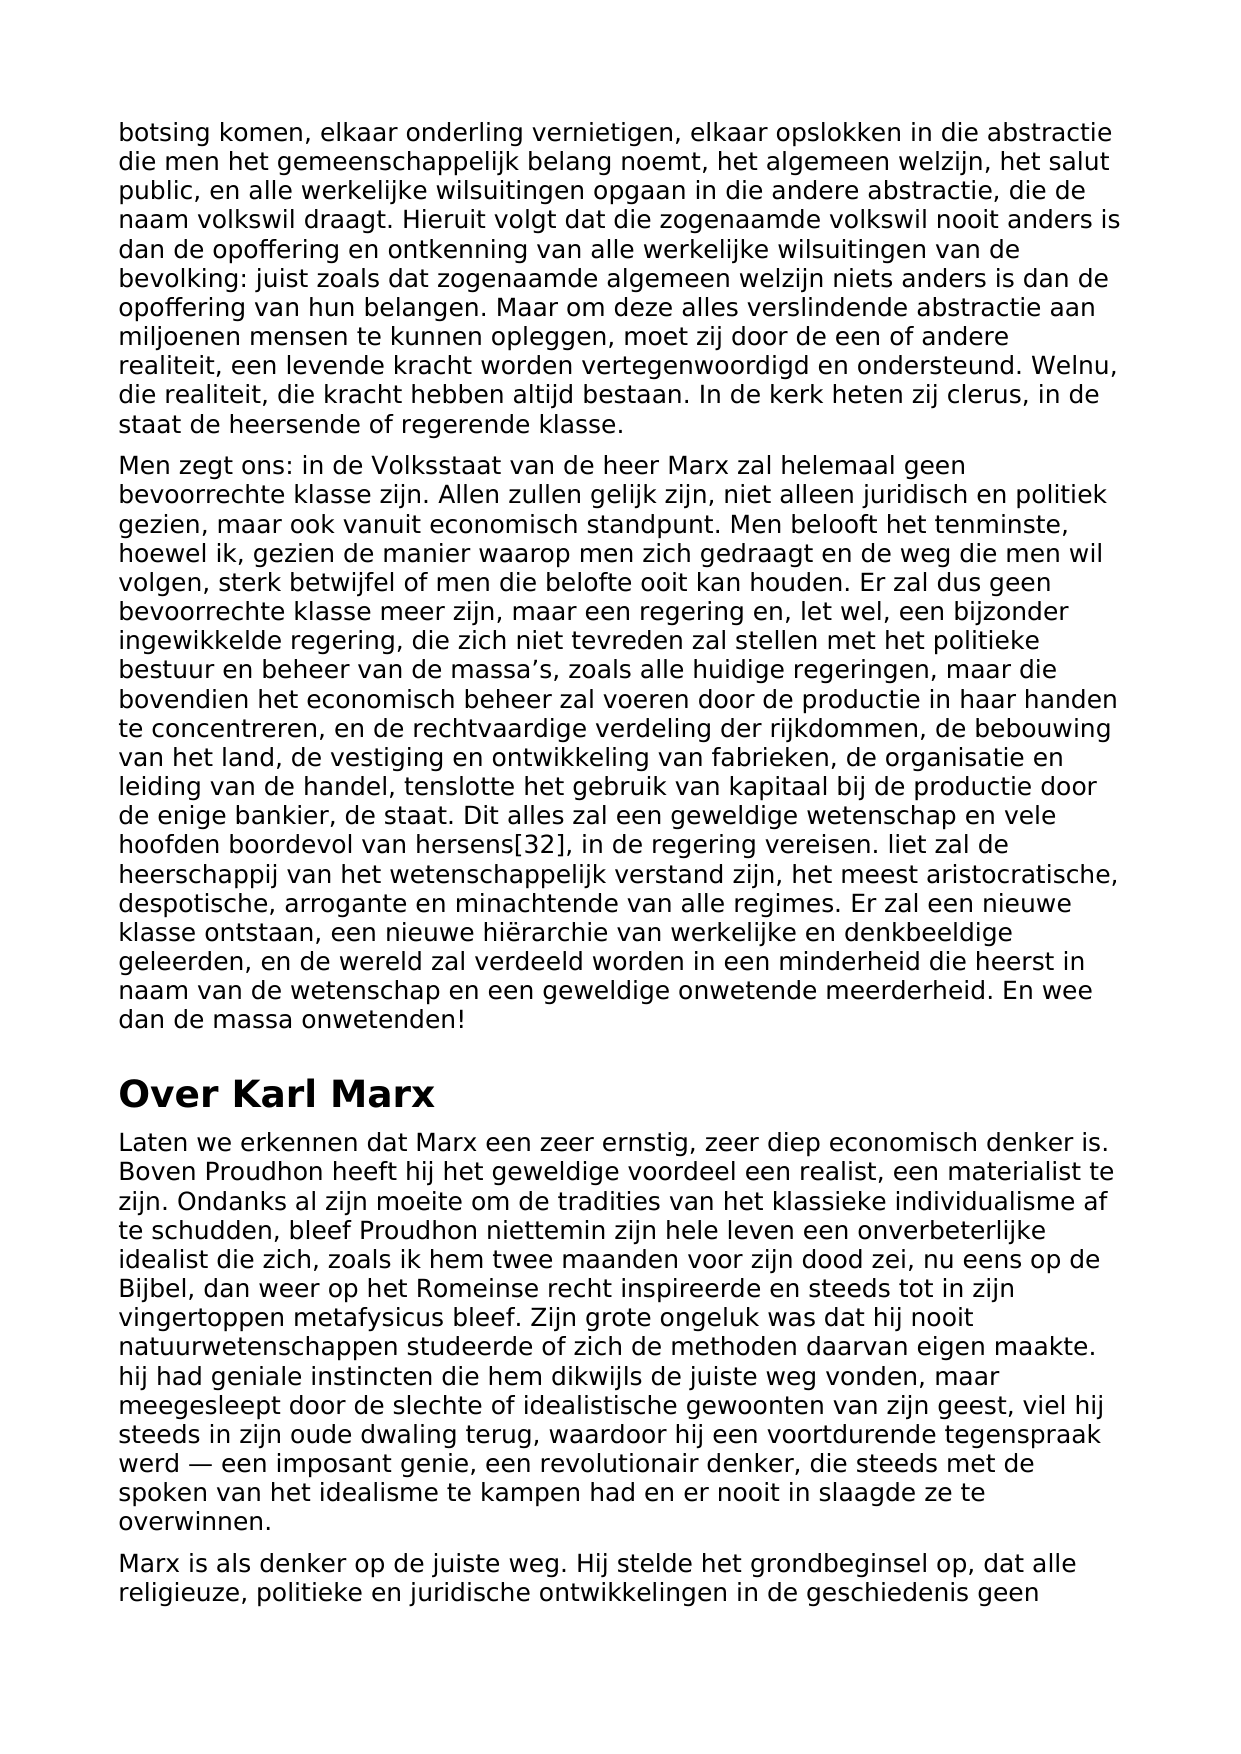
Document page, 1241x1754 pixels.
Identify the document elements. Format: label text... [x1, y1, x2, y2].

text Laten we erkennen dat Marx een zeer ernstig, zeer diep economisch denker is. Boven Proudhon heeft hij het geweldige voordeel een realist, een materialist te zijn. Ondanks al zijn moeite om de tradities van het klassieke individualisme af te schudden, bleef Proudhon niettemin zijn hele leven een onverbeterlijke idealist die zich, zoals ik hem twee maanden voor zijn dood zei, nu eens op de Bijbel, dan weer op het Romeinse recht inspireerde en steeds tot in zijn vingertoppen metafysicus bleef. Zijn grote ongeluk was dat hij nooit natuurwetenschappen studeerde of zich de methoden daarvan eigen maakte. hij had geniale instincten die hem dikwijls de juiste weg vonden, maar meegesleept door de slechte of idealistische gewoonten van zijn geest, viel hij steeds in zijn oude dwaling terug, waardoor hij een voortdurende tegenspraak werd — een imposant genie, een revolutionair denker, die steeds met de spoken van het idealisme te kampen had en er nooit in slaagde ze te overwinnen. [118, 1128, 1122, 1537]
text botsing komen, elkaar onderling vernietigen, elkaar opslokken in die abstractie die men het gemeenschappelijk belang noemt, het algemeen welzijn, het salut public, en alle werkelijke wilsuitingen opgaan in die andere abstractie, die de naam volkswil draagt. Hieruit volgt dat die zogenaamde volkswil nooit anders is dan de opoffering en ontkenning van alle werkelijke wilsuitingen van de bevolking: juist zoals dat zogenaamde algemeen welzijn niets anders is dan de opoffering van hun belangen. Maar om deze alles verslindende abstractie aan miljoenen mensen te kunnen opleggen, moet zij door de een of andere realiteit, een levende kracht worden vertegenwoordigd en ondersteund. Welnu, die realiteit, die kracht hebben altijd bestaan. In de kerk heten zij clerus, in de staat de heersende of regerende klasse. [118, 118, 1122, 439]
text Men zegt ons: in de Volksstaat van de heer Marx zal helemaal geen bevoorrechte klasse zijn. Allen zullen gelijk zijn, niet alleen juridisch en politiek gezien, maar ook vanuit economisch standpunt. Men belooft het tenminste, hoewel ik, gezien de manier waarop men zich gedraagt en de weg die men wil volgen, sterk betwijfel of men die belofte ooit kan houden. Er zal dus geen bevoorrechte klasse meer zijn, maar een regering en, let wel, een bijzonder ingewikkelde regering, die zich niet tevreden zal stellen met het politieke bestuur en beheer van de massa’s, zoals alle huidige regeringen, maar die bovendien het economisch beheer zal voeren door de productie in haar handen te concentreren, en de rechtvaardige verdeling der rijkdommen, de bebouwing van het land, de vestiging en ontwikkeling van fabrieken, de organisatie en leiding van de handel, tenslotte het gebruik van kapitaal bij de productie door de enige bankier, de staat. Dit alles zal een geweldige wetenschap en vele hoofden boordevol van hersens[32], in de regering vereisen. liet zal de heerschappij van het wetenschappelijk verstand zijn, het meest aristocratische, despotische, arrogante en minachtende van alle regimes. Er zal een nieuwe klasse ontstaan, een nieuwe hiërarchie van werkelijke en denkbeeldige geleerden, en de wereld zal verdeeld worden in een minderheid die heerst in naam van de wetenschap en een geweldige onwetende meerderheid. En wee dan de massa onwetenden! [118, 451, 1122, 1035]
text Marx is als denker op de juiste weg. Hij stelde het grondbeginsel op, dat alle religieuze, politieke en juridische ontwikkelingen in de geschiedenis geen [118, 1549, 1122, 1608]
subtitle Over Karl Marx [118, 1072, 1122, 1116]
